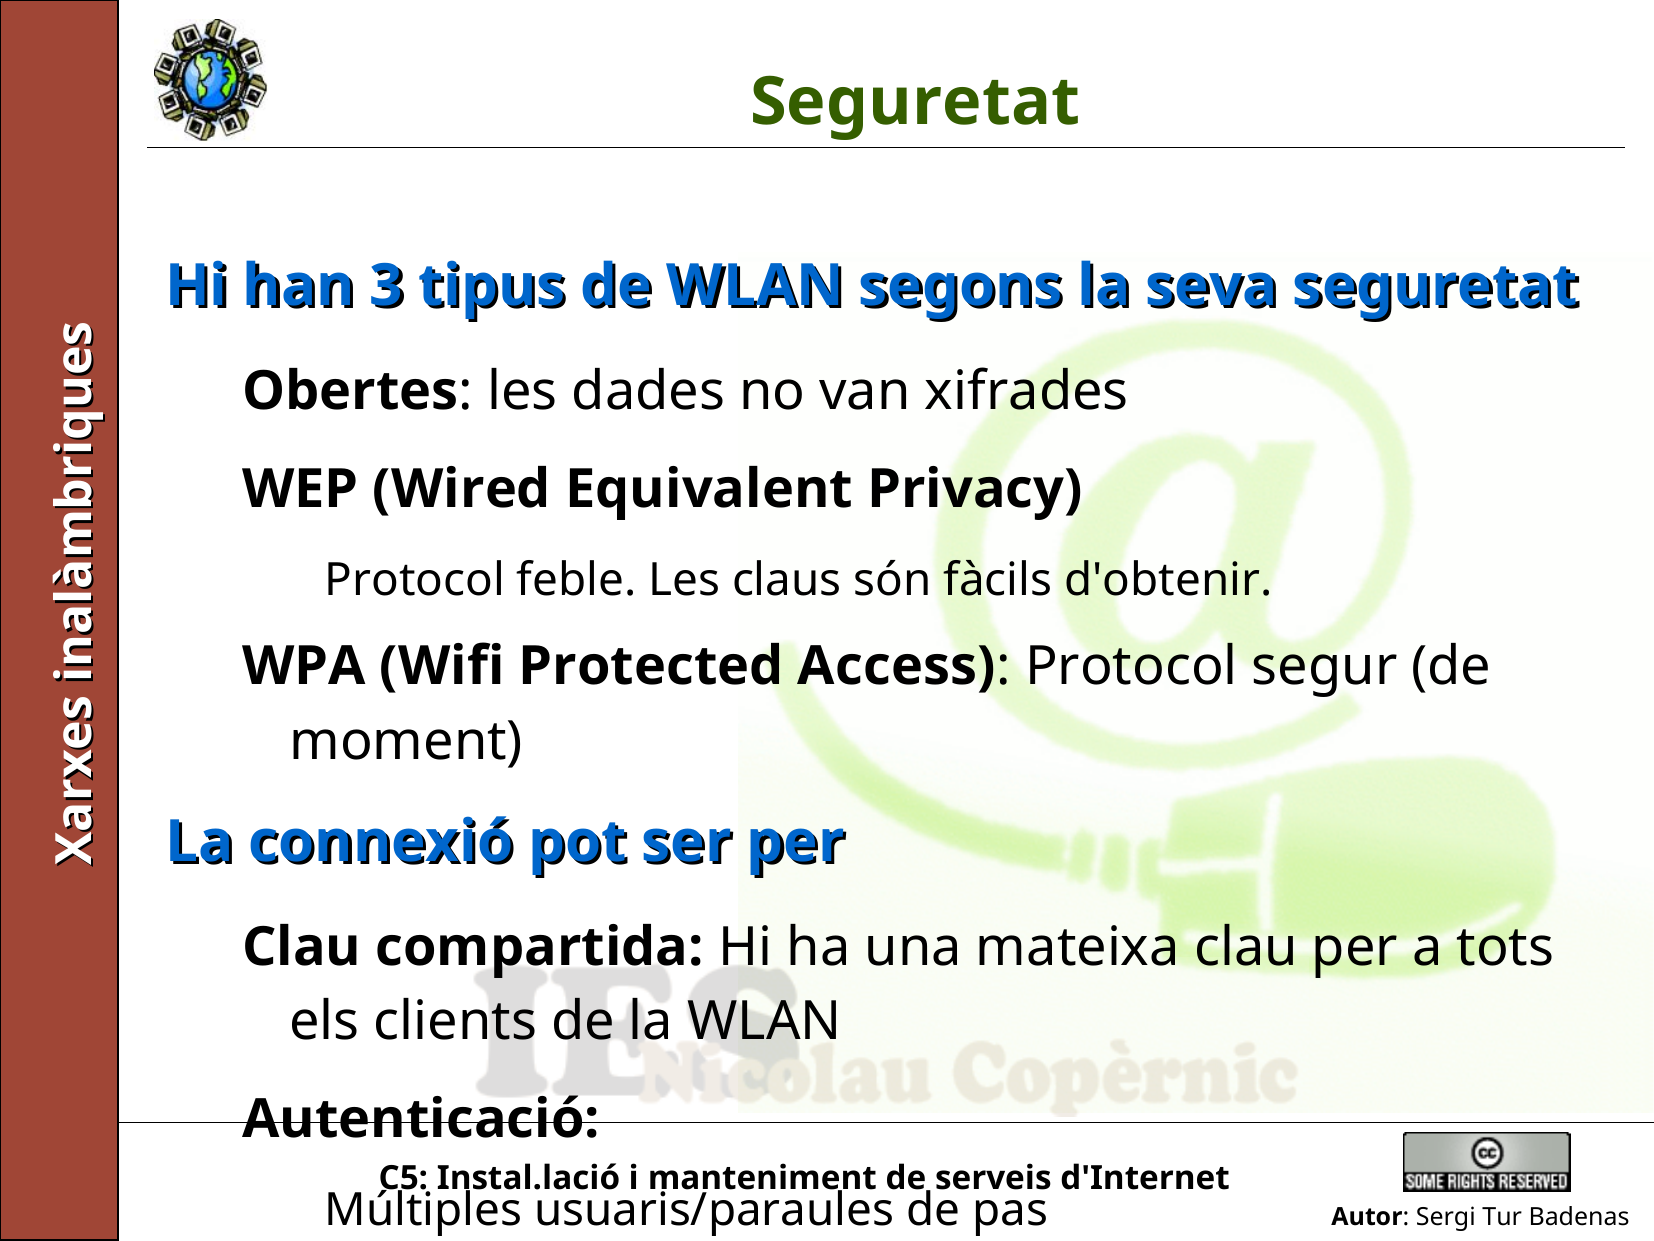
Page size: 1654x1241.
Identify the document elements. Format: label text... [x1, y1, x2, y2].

picture [1403, 1132, 1571, 1192]
picture [154, 19, 268, 142]
picture [563, 1113, 573, 1117]
picture [466, 252, 1654, 1117]
list Hi han 3 tipus de WLAN segons la seva seguretat Obertes: les dades no van xifrades WEP (Wired Equivalent Privacy) Protocol feble. Les claus són fàcils d'obtenir. WPA (Wifi Protected Access): Protocol segur (de moment) La connexió pot ser per Clau compartida: Hi ha una mateixa clau per a tots els clients de la WLAN Autenticació: Múltiples usuaris/paraules de pas Utilitzant claus públiques (similar al que es feia en SSH) [147, 242, 1636, 1090]
title Seguretat [171, 56, 1654, 141]
